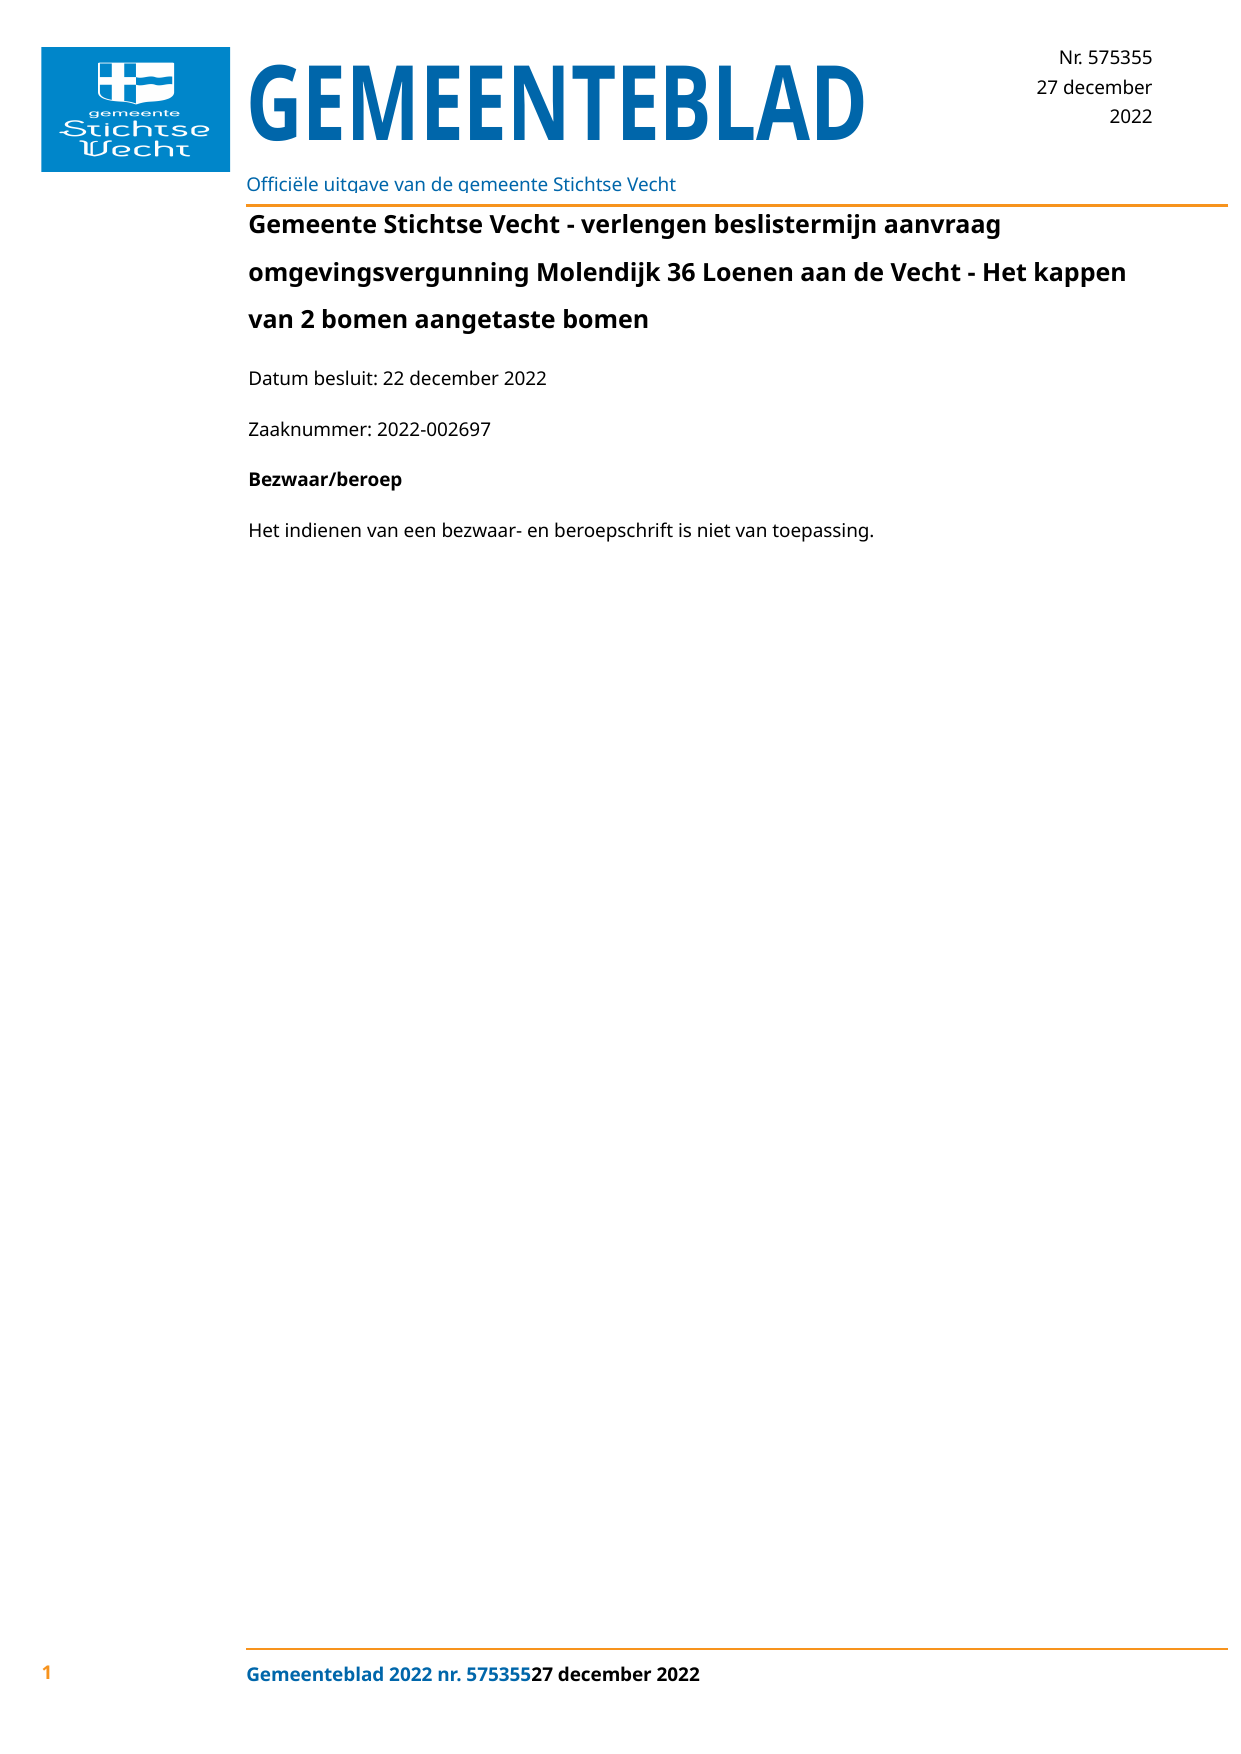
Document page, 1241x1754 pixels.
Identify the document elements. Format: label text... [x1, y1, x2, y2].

text Het indienen van een bezwaar- en beroepschrift is niet van toepassing. [248, 517, 1152, 542]
text Gemeente Stichtse Vecht - verlengen beslistermijn aanvraag omgevingsvergunning Molendijk 36 Loenen aan de Vecht - Het kappen van 2 bomen aangetaste bomen [248, 207, 1152, 336]
text Zaaknummer: 2022-002697 [248, 416, 1152, 442]
text Bezwaar/beroep [248, 466, 1152, 492]
picture [137, 63, 174, 103]
text Datum besluit: 22 december 2022 [248, 366, 1152, 391]
picture [99, 63, 135, 101]
